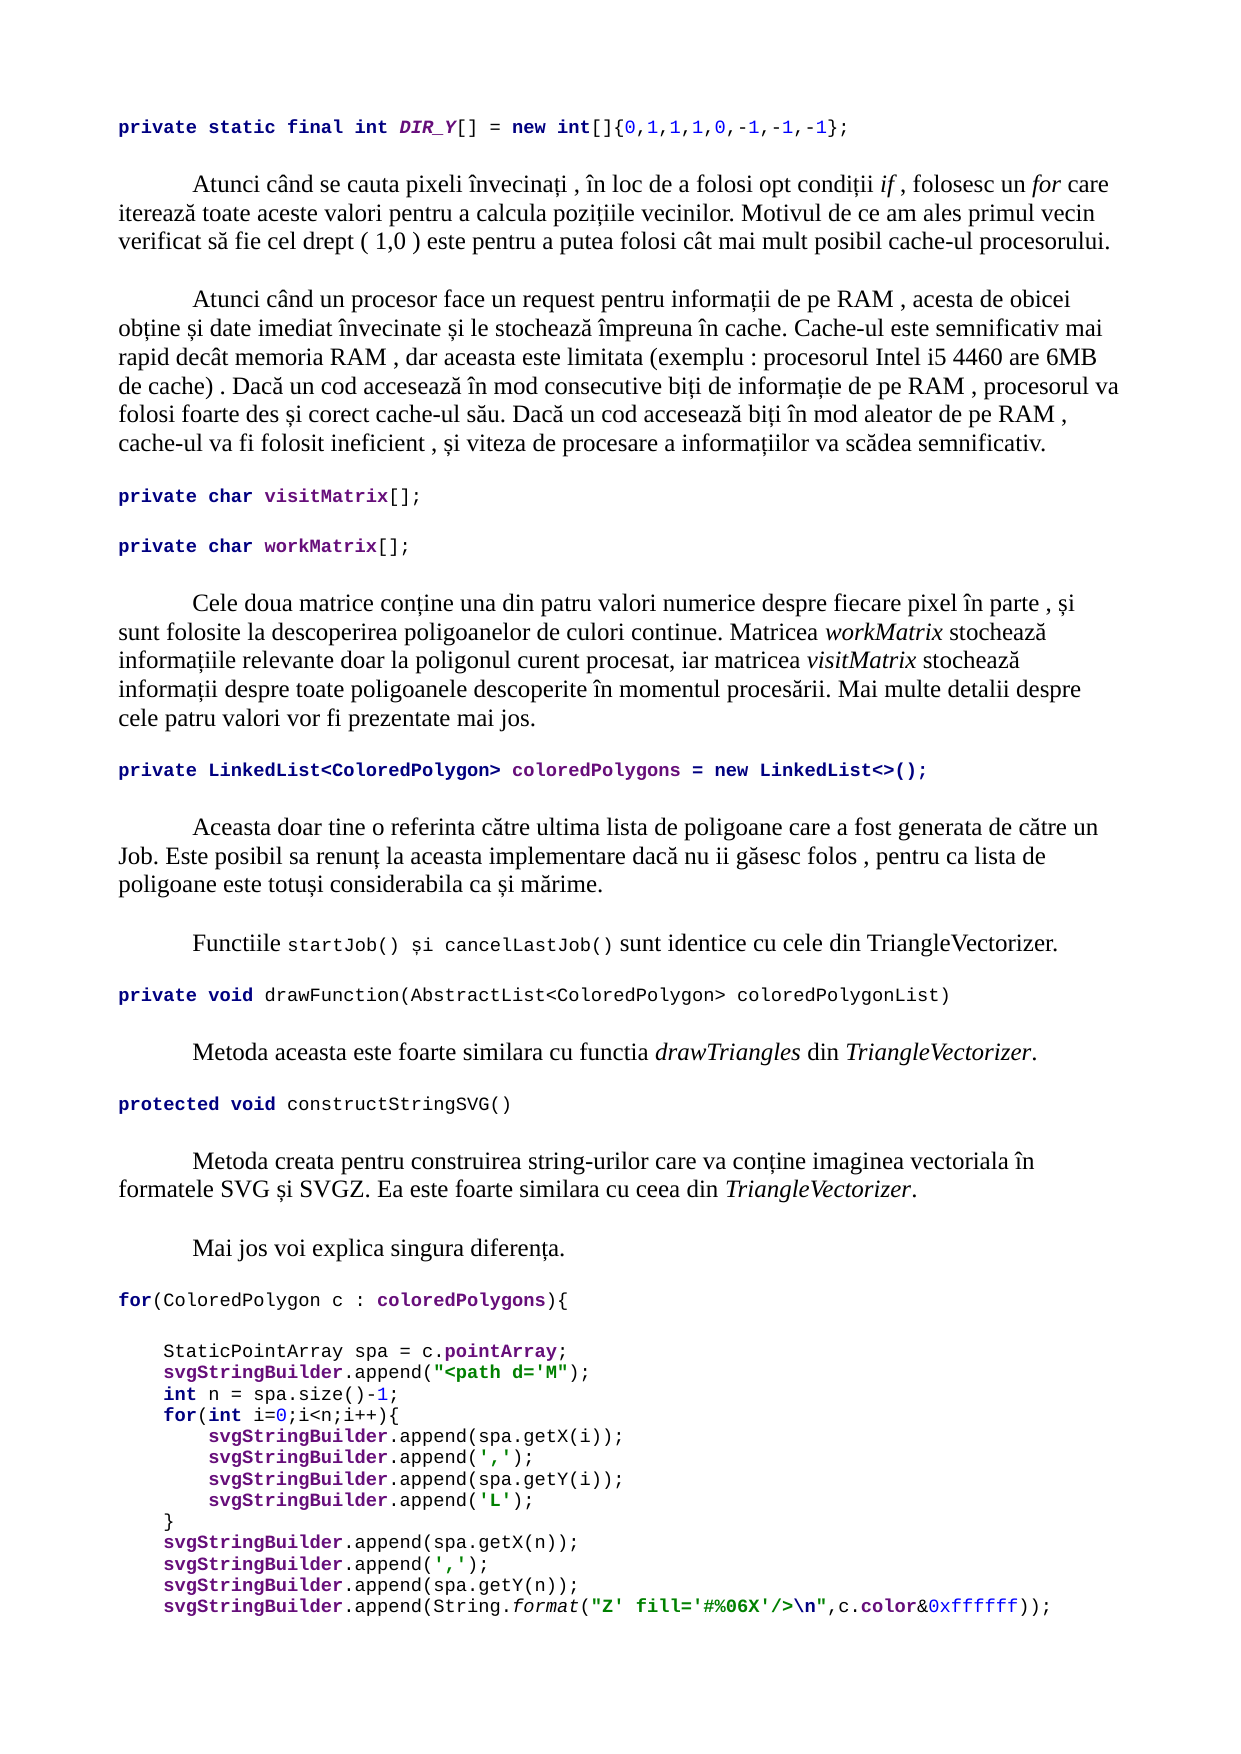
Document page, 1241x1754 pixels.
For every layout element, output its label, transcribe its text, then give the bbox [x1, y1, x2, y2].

text private char workMatrix[]; [118, 537, 1122, 558]
text for(ColoredPolygon c : coloredPolygons){ [118, 1291, 1122, 1312]
text svgStringBuilder.append(spa.getX(i)); [118, 1427, 1122, 1448]
text svgStringBuilder.append(','); [118, 1448, 1122, 1469]
text private char visitMatrix[]; [118, 487, 1122, 508]
text for(int i=0;i<n;i++){ [118, 1406, 1122, 1427]
text Cele doua matrice conține una din patru valori numerice despre fiecare pixel în parte , și sunt folosite la descoperirea poligoanelor de culori continue. Matricea workMatrix stochează informațiile relevante doar la poligonul curent procesat, iar matricea visitMatrix stochează informații despre toate poligoanele descoperite în momentul procesării. Mai multe detalii despre cele patru valori vor fi prezentate mai jos. [118, 588, 1122, 732]
text svgStringBuilder.append('L'); [118, 1491, 1122, 1512]
text svgStringBuilder.append(String.format("Z' fill='#%06X'/>\n",c.color&0xffffff)); [118, 1597, 1122, 1618]
text Aceasta doar tine o referinta către ultima lista de poligoane care a fost generata de către un Job. Este posibil sa renunț la aceasta implementare dacă nu ii găsesc folos , pentru ca lista de poligoane este totuși considerabila ca și mărime. [118, 812, 1122, 898]
text private LinkedList<ColoredPolygon> coloredPolygons = new LinkedList<>(); [118, 761, 1122, 782]
text svgStringBuilder.append(spa.getY(i)); [118, 1469, 1122, 1491]
text svgStringBuilder.append(spa.getY(n)); [118, 1576, 1122, 1597]
text protected void constructStringSVG() [118, 1095, 1122, 1116]
text int n = spa.size()-1; [118, 1384, 1122, 1406]
text Atunci când un procesor face un request pentru informații de pe RAM , acesta de obicei obține și date imediat învecinate și le stochează împreuna în cache. Cache-ul este semnificativ mai rapid decât memoria RAM , dar aceasta este limitata (exemplu : procesorul Intel i5 4460 are 6MB de cache) . Dacă un cod accesează în mod consecutive biți de informație de pe RAM , procesorul va folosi foarte des și corect cache-ul său. Dacă un cod accesează biți în mod aleator de pe RAM , cache-ul va fi folosit ineficient , și viteza de procesare a informațiilor va scădea semnificativ. [118, 284, 1122, 457]
text Atunci când se cauta pixeli învecinați , în loc de a folosi opt condiții if , folosesc un for care iterează toate aceste valori pentru a calcula pozițiile vecinilor. Motivul de ce am ales primul vecin verificat să fie cel drept ( 1,0 ) este pentru a putea folosi cât mai mult posibil cache-ul procesorului. [118, 169, 1122, 255]
text } [118, 1512, 1122, 1533]
text private static final int DIR_Y[] = new int[]{0,1,1,1,0,-1,-1,-1}; [118, 118, 1122, 139]
text Mai jos voi explica singura diferența. [118, 1233, 1122, 1262]
text Metoda aceasta este foarte similara cu functia drawTriangles din TriangleVectorizer. [118, 1037, 1122, 1066]
text private void drawFunction(AbstractList<ColoredPolygon> coloredPolygonList) [118, 986, 1122, 1007]
text svgStringBuilder.append(','); [118, 1554, 1122, 1576]
text svgStringBuilder.append(spa.getX(n)); [118, 1533, 1122, 1554]
text Functiile startJob() și cancelLastJob() sunt identice cu cele din TriangleVectorizer. [118, 928, 1122, 957]
text StaticPointArray spa = c.pointArray; [118, 1342, 1122, 1363]
text Metoda creata pentru construirea string-urilor care va conține imaginea vectoriala în formatele SVG și SVGZ. Ea este foarte similara cu ceea din TriangleVectorizer. [118, 1146, 1122, 1203]
text svgStringBuilder.append("<path d='M"); [118, 1363, 1122, 1384]
